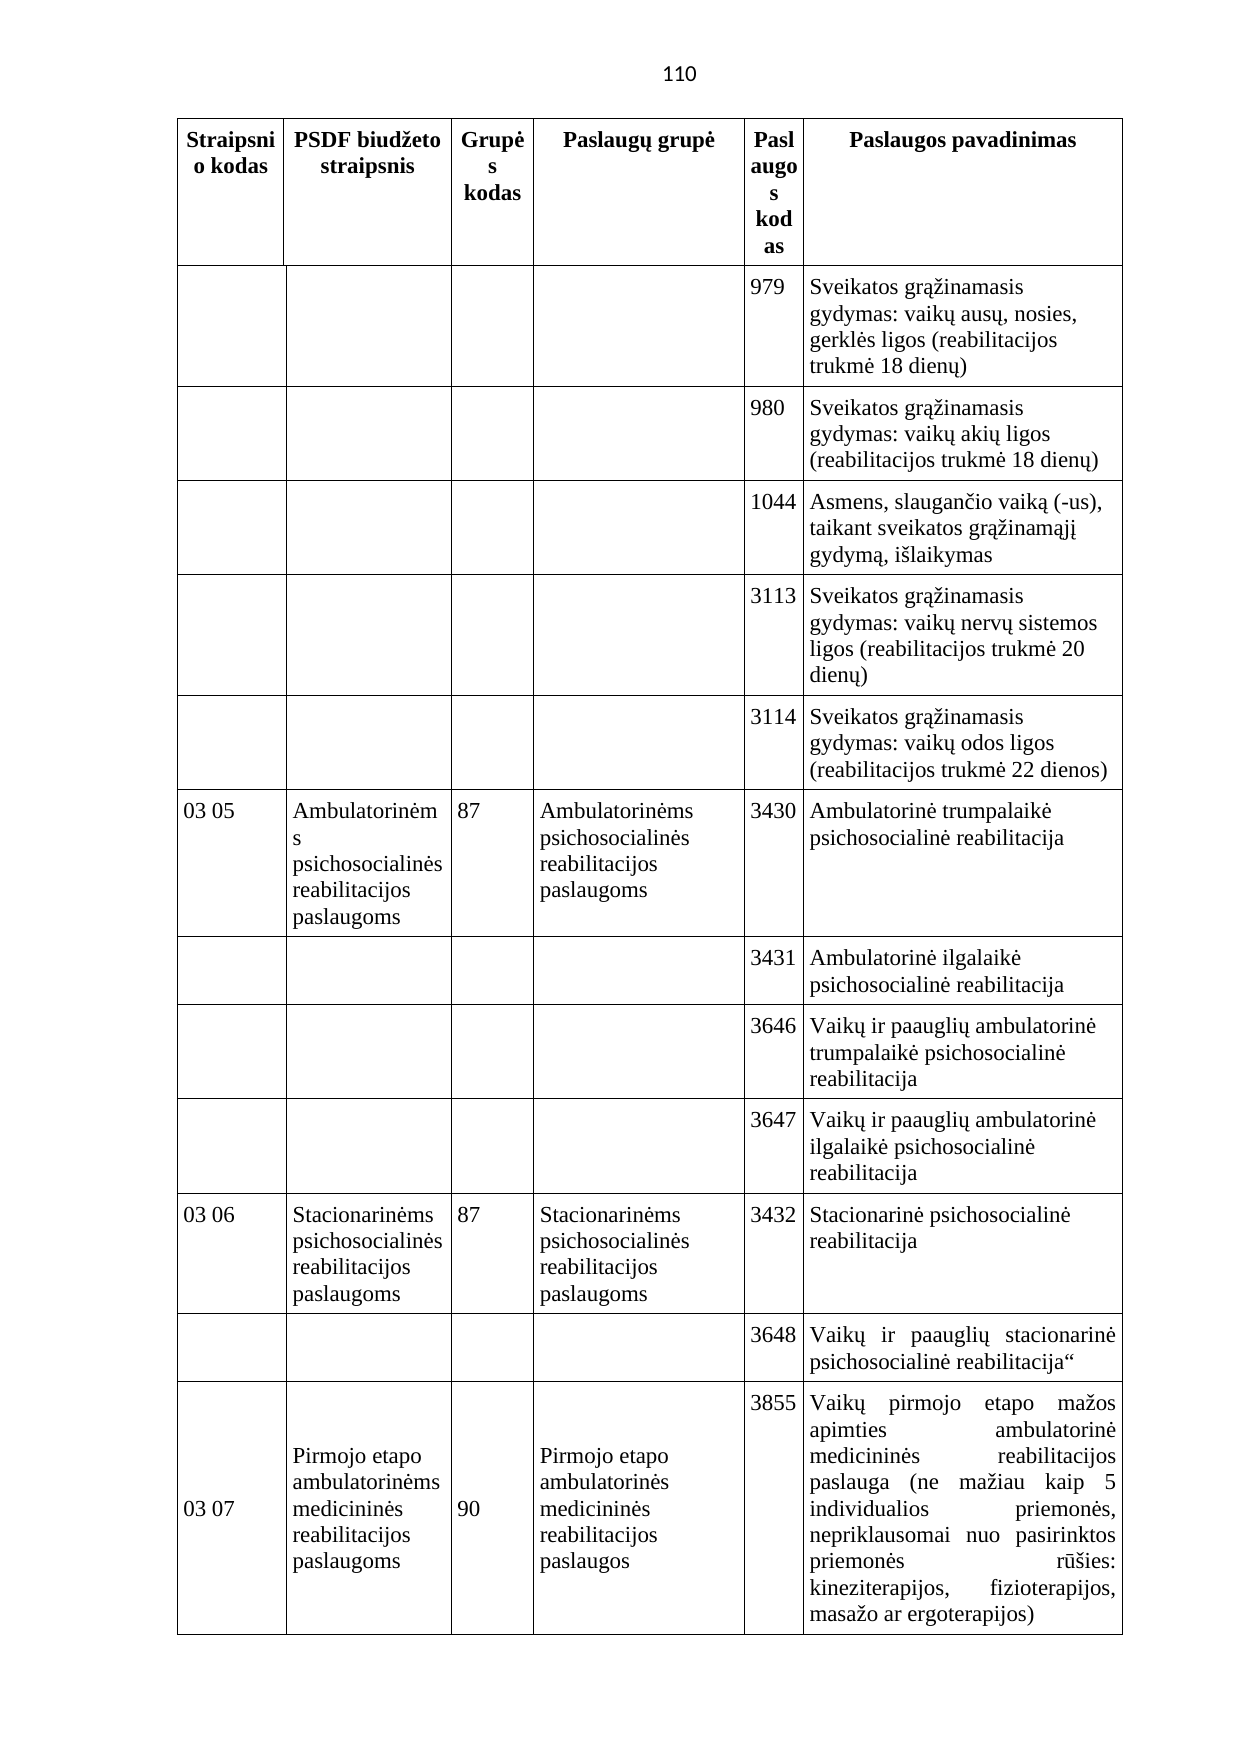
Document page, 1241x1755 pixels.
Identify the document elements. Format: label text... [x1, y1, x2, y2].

table_cell [178, 1099, 286, 1193]
table_cell 3113 [745, 575, 803, 695]
table_cell 3114 [745, 696, 803, 789]
table_cell 3432 [745, 1194, 803, 1313]
table_cell [287, 387, 451, 480]
table_cell [178, 937, 286, 1004]
table_cell Ambulatorinėms psichosocialinės reabilitacijos paslaugoms [534, 790, 744, 936]
table_cell 3855 [745, 1382, 803, 1633]
table_cell [534, 937, 744, 1004]
table_cell [178, 481, 286, 574]
table_cell 3431 [745, 937, 803, 1004]
table_cell [534, 387, 744, 480]
table_cell [452, 1314, 533, 1381]
table_cell [452, 575, 533, 695]
table_cell Stacionarinėms psichosocialinės reabilitacijos paslaugoms [534, 1194, 744, 1313]
table_cell [534, 481, 744, 574]
table_cell 87 [452, 790, 533, 936]
table_cell Vaikų ir paauglių ambulatorinė trumpalaikė psichosocialinė reabilitacija [804, 1005, 1122, 1098]
table_cell [178, 387, 286, 480]
table_cell [534, 696, 744, 789]
table_cell 1044 [745, 481, 803, 574]
table_cell [452, 1005, 533, 1098]
table_cell [178, 266, 286, 386]
table_cell [452, 387, 533, 480]
table_cell Stacionarinėms psichosocialinės reabilitacijos paslaugoms [287, 1194, 451, 1313]
table_cell Sveikatos grąžinamasis gydymas: vaikų akių ligos (reabilitacijos trukmė 18 dienų) [804, 387, 1122, 480]
table_cell [178, 575, 286, 695]
table_cell [534, 1099, 744, 1193]
table_cell [452, 696, 533, 789]
table_cell 3646 [745, 1005, 803, 1098]
table_cell [287, 696, 451, 789]
table_cell [287, 1099, 451, 1193]
table_cell [452, 481, 533, 574]
table_cell [178, 1314, 286, 1381]
table_cell 980 [745, 387, 803, 480]
table_cell Pirmojo etapo ambulatorinės medicininės reabilitacijos paslaugos [534, 1382, 744, 1633]
table_cell Sveikatos grąžinamasis gydymas: vaikų ausų, nosies, gerklės ligos (reabilitacijos trukmė 18 dienų) [804, 266, 1122, 386]
table_cell 979 [745, 266, 803, 386]
table_cell [287, 1005, 451, 1098]
table_header Straipsnio kodas [178, 119, 283, 265]
table_cell [287, 937, 451, 1004]
table_cell 3430 [745, 790, 803, 936]
table_cell Vaikų pirmojo etapo mažos apimties ambulatorinė medicininės reabilitacijos paslauga (ne mažiau kaip 5 individualios priemonės, nepriklausomai nuo pasirinktos priemonės rūšies: kineziterapijos, fizioterapijos, masažo ar ergoterapijos) [804, 1382, 1122, 1633]
table_cell 87 [452, 1194, 533, 1313]
table_cell Ambulatorinė ilgalaikė psichosocialinė reabilitacija [804, 937, 1122, 1004]
table_cell Vaikų ir paauglių ambulatorinė ilgalaikė psichosocialinė reabilitacija [804, 1099, 1122, 1193]
table_cell Pirmojo etapo ambulatorinėms medicininės reabilitacijos paslaugoms [287, 1382, 451, 1633]
table_cell 3647 [745, 1099, 803, 1193]
table_header Paslaugos pavadinimas [804, 119, 1122, 265]
table_header Grupės kodas [452, 119, 533, 265]
table_cell [452, 266, 533, 386]
table_cell [452, 1099, 533, 1193]
table_cell [287, 481, 451, 574]
table_cell Sveikatos grąžinamasis gydymas: vaikų odos ligos (reabilitacijos trukmė 22 dienos) [804, 696, 1122, 789]
table_cell 3648 [745, 1314, 803, 1381]
table_cell 03 07 [178, 1382, 286, 1633]
table_header Paslaugos kodas [745, 119, 803, 265]
table_cell Vaikų ir paauglių stacionarinė psichosocialinė reabilitacija“ [804, 1314, 1122, 1381]
table_cell Asmens, slaugančio vaiką (-us), taikant sveikatos grąžinamąjį gydymą, išlaikymas [804, 481, 1122, 574]
table_cell 90 [452, 1382, 533, 1633]
table_header PSDF biudžeto straipsnis [284, 119, 451, 265]
table_cell Sveikatos grąžinamasis gydymas: vaikų nervų sistemos ligos (reabilitacijos trukmė 20 dienų) [804, 575, 1122, 695]
table_cell [534, 1314, 744, 1381]
table_cell 03 06 [178, 1194, 286, 1313]
table_cell Ambulatorinėms psichosocialinės reabilitacijos paslaugoms [287, 790, 451, 936]
table_cell 03 05 [178, 790, 286, 936]
table_cell [452, 937, 533, 1004]
table_cell [287, 1314, 451, 1381]
table_cell [178, 1005, 286, 1098]
table_cell [534, 1005, 744, 1098]
table_header Paslaugų grupė [534, 119, 744, 265]
table_cell [178, 696, 286, 789]
table_cell Stacionarinė psichosocialinė reabilitacija [804, 1194, 1122, 1313]
table_cell Ambulatorinė trumpalaikė psichosocialinė reabilitacija [804, 790, 1122, 936]
table_cell [287, 266, 451, 386]
table_cell [287, 575, 451, 695]
table_cell [534, 575, 744, 695]
table_cell [534, 266, 744, 386]
